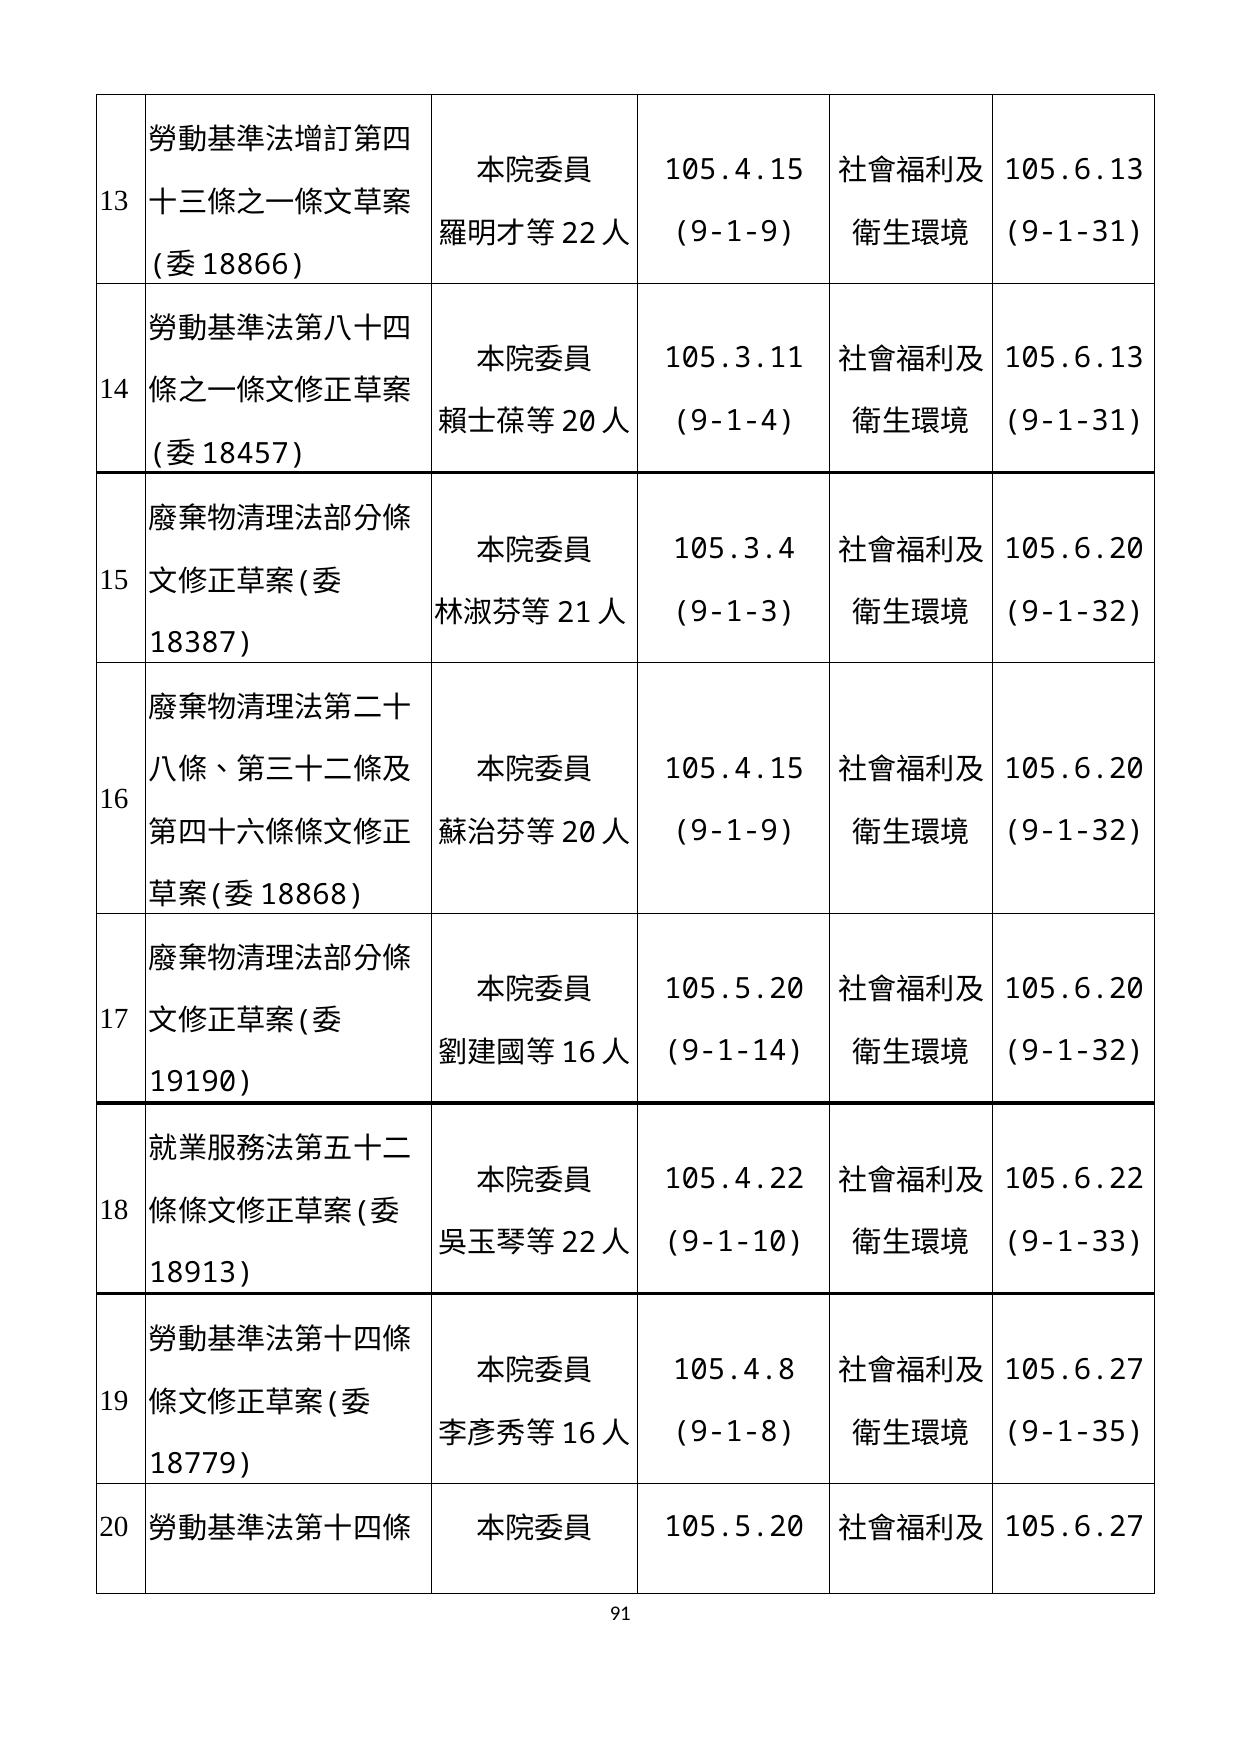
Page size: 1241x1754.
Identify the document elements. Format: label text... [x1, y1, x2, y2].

table_cell 本院委員 羅明才等22人 [432, 95, 637, 283]
table_cell 社會福利及衛生環境 [830, 284, 992, 471]
table_cell 105.6.20 (9-1-32) [993, 914, 1154, 1101]
table_cell 社會福利及衛生環境 [830, 1295, 992, 1483]
table_cell 社會福利及衛生環境 [830, 914, 992, 1101]
table_cell 本院委員 林淑芬等21人 [432, 474, 637, 662]
table_cell 105.6.13 (9-1-31) [993, 95, 1154, 283]
table_cell 105.4.22 (9-1-10) [638, 1105, 829, 1292]
table_cell 廢棄物清理法部分條文修正草案(委19190) [146, 914, 431, 1101]
table_cell 105.6.20 (9-1-32) [993, 474, 1154, 662]
table_cell 廢棄物清理法第二十八條、第三十二條及第四十六條條文修正草案(委18868) [146, 663, 431, 913]
table_cell 105.4.8 (9-1-8) [638, 1295, 829, 1483]
table_cell 勞動基準法第八十四條之一條文修正草案(委18457) [146, 284, 431, 471]
table_cell 勞動基準法第十四條 [146, 1484, 431, 1593]
table_cell [97, 474, 145, 662]
table_cell 本院委員 吳玉琴等22人 [432, 1105, 637, 1292]
table_cell 廢棄物清理法部分條文修正草案(委18387) [146, 474, 431, 662]
table_cell [97, 914, 145, 1101]
table_cell 105.3.4 (9-1-3) [638, 474, 829, 662]
table_cell 105.4.15 (9-1-9) [638, 663, 829, 913]
table_cell 105.6.27 [993, 1484, 1154, 1593]
table_cell 本院委員 蘇治芬等20人 [432, 663, 637, 913]
table_cell 105.6.27 (9-1-35) [993, 1295, 1154, 1483]
table_cell 勞動基準法增訂第四十三條之一條文草案(委18866) [146, 95, 431, 283]
table_cell [97, 1295, 145, 1483]
table_cell 社會福利及 [830, 1484, 992, 1593]
table_cell 105.6.13 (9-1-31) [993, 284, 1154, 471]
table_cell 本院委員 [432, 1484, 637, 1593]
table_cell [97, 663, 145, 913]
table_cell 社會福利及衛生環境 [830, 1105, 992, 1292]
table_cell 勞動基準法第十四條條文修正草案(委18779) [146, 1295, 431, 1483]
table_cell [97, 284, 145, 471]
table_cell [97, 1105, 145, 1292]
table_cell [97, 1484, 145, 1593]
table_cell [97, 95, 145, 283]
table_cell 本院委員 賴士葆等20人 [432, 284, 637, 471]
table_cell 本院委員 劉建國等16人 [432, 914, 637, 1101]
table_cell 105.5.20 [638, 1484, 829, 1593]
table_cell 就業服務法第五十二條條文修正草案(委18913) [146, 1105, 431, 1292]
table_cell 社會福利及衛生環境 [830, 663, 992, 913]
table_cell 105.6.22 (9-1-33) [993, 1105, 1154, 1292]
table_cell 社會福利及衛生環境 [830, 95, 992, 283]
table_cell 社會福利及衛生環境 [830, 474, 992, 662]
table_cell 本院委員 李彥秀等16人 [432, 1295, 637, 1483]
table_cell 105.6.20 (9-1-32) [993, 663, 1154, 913]
table_cell 105.4.15 (9-1-9) [638, 95, 829, 283]
table_cell 105.3.11 (9-1-4) [638, 284, 829, 471]
table_cell 105.5.20 (9-1-14) [638, 914, 829, 1101]
